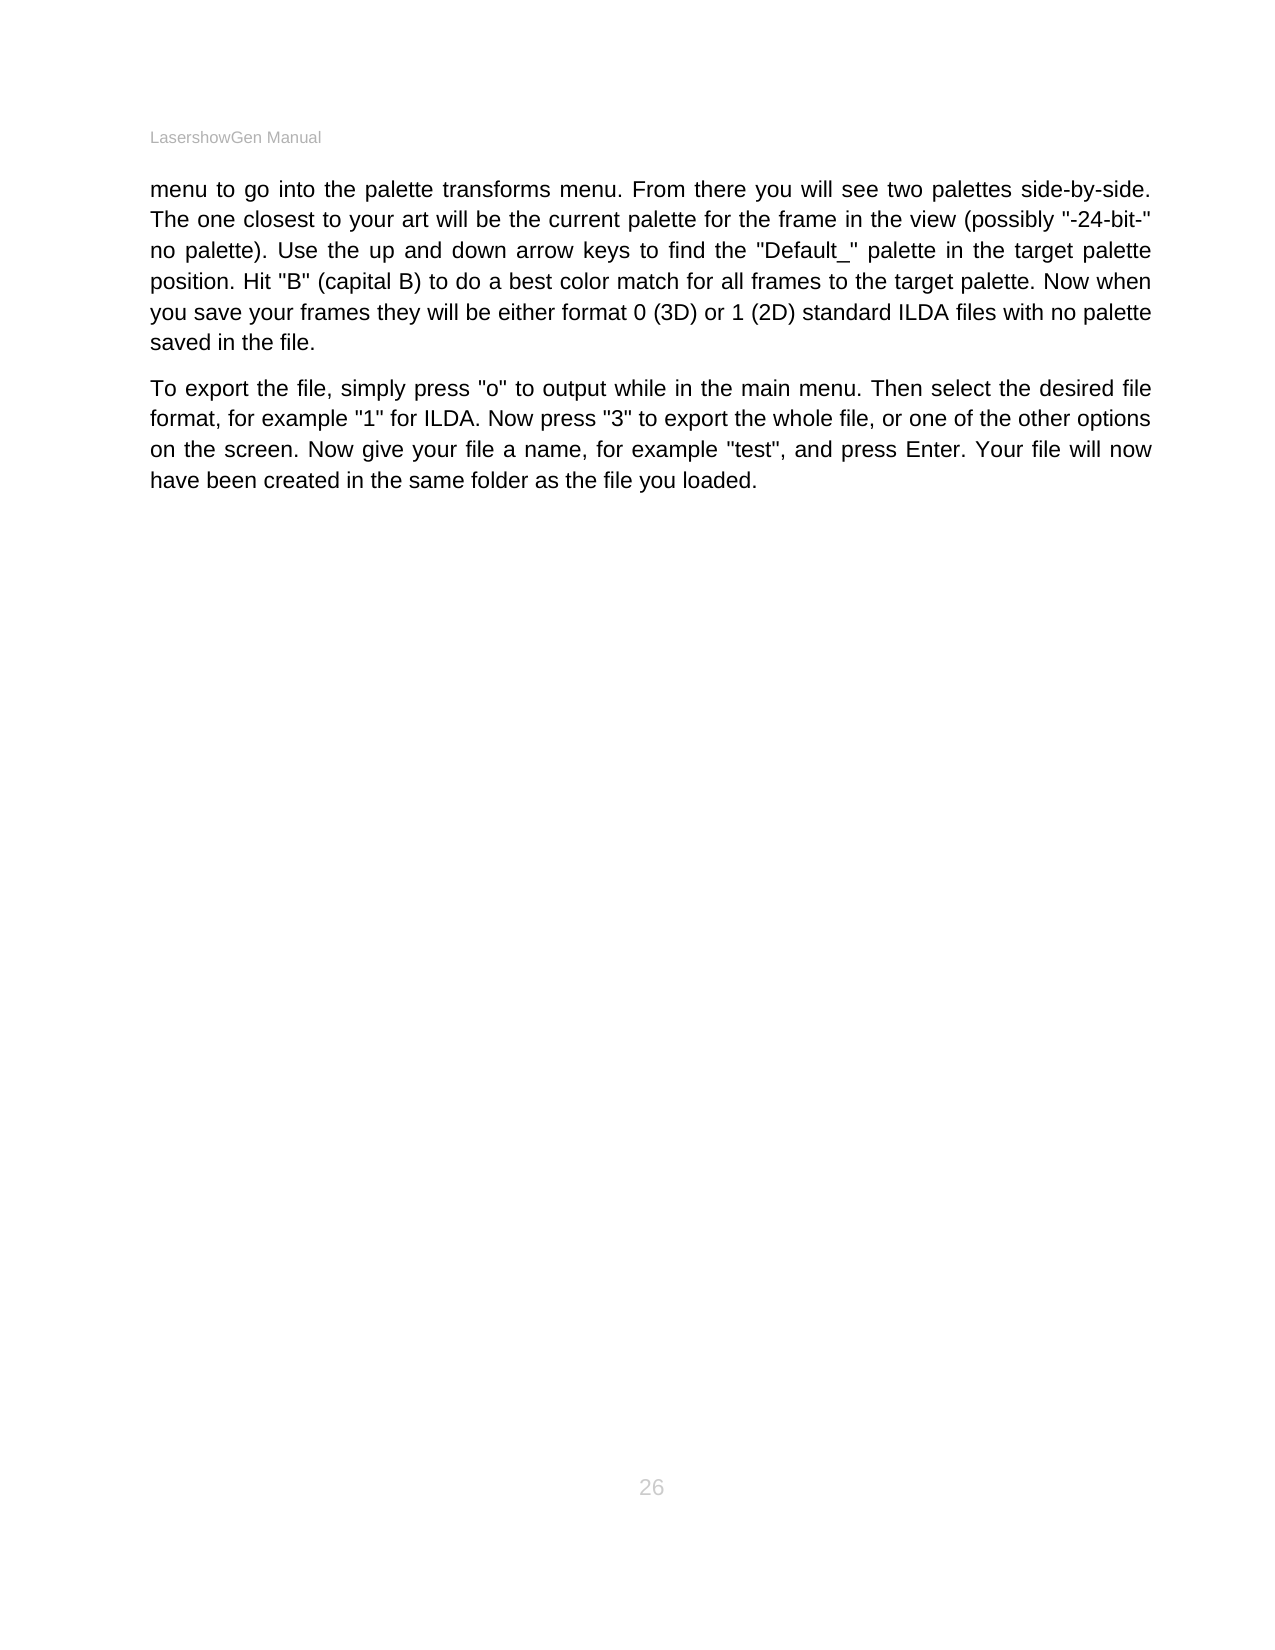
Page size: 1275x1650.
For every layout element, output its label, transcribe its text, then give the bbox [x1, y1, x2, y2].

text menu to go into the palette transforms menu. From there you will see two palettes side-by-side. The one closest to your art will be the current palette for the frame in the view (possibly "-24-bit-" no palette). Use the up and down arrow keys to find the "Default_" palette in the target palette position. Hit "B" (capital B) to do a best color match for all frames to the target palette. Now when you save your frames they will be either format 0 (3D) or 1 (2D) standard ILDA files with no palette saved in the file. [150, 176, 1153, 356]
text To export the file, simply press "o" to output while in the main menu. Then select the desired file format, for example "1" for ILDA. Now press "3" to export the whole file, or one of the other options on the screen. Now give your file a name, for example "test", and press Enter. Your file will now have been created in the same folder as the file you loaded. [150, 375, 1153, 493]
